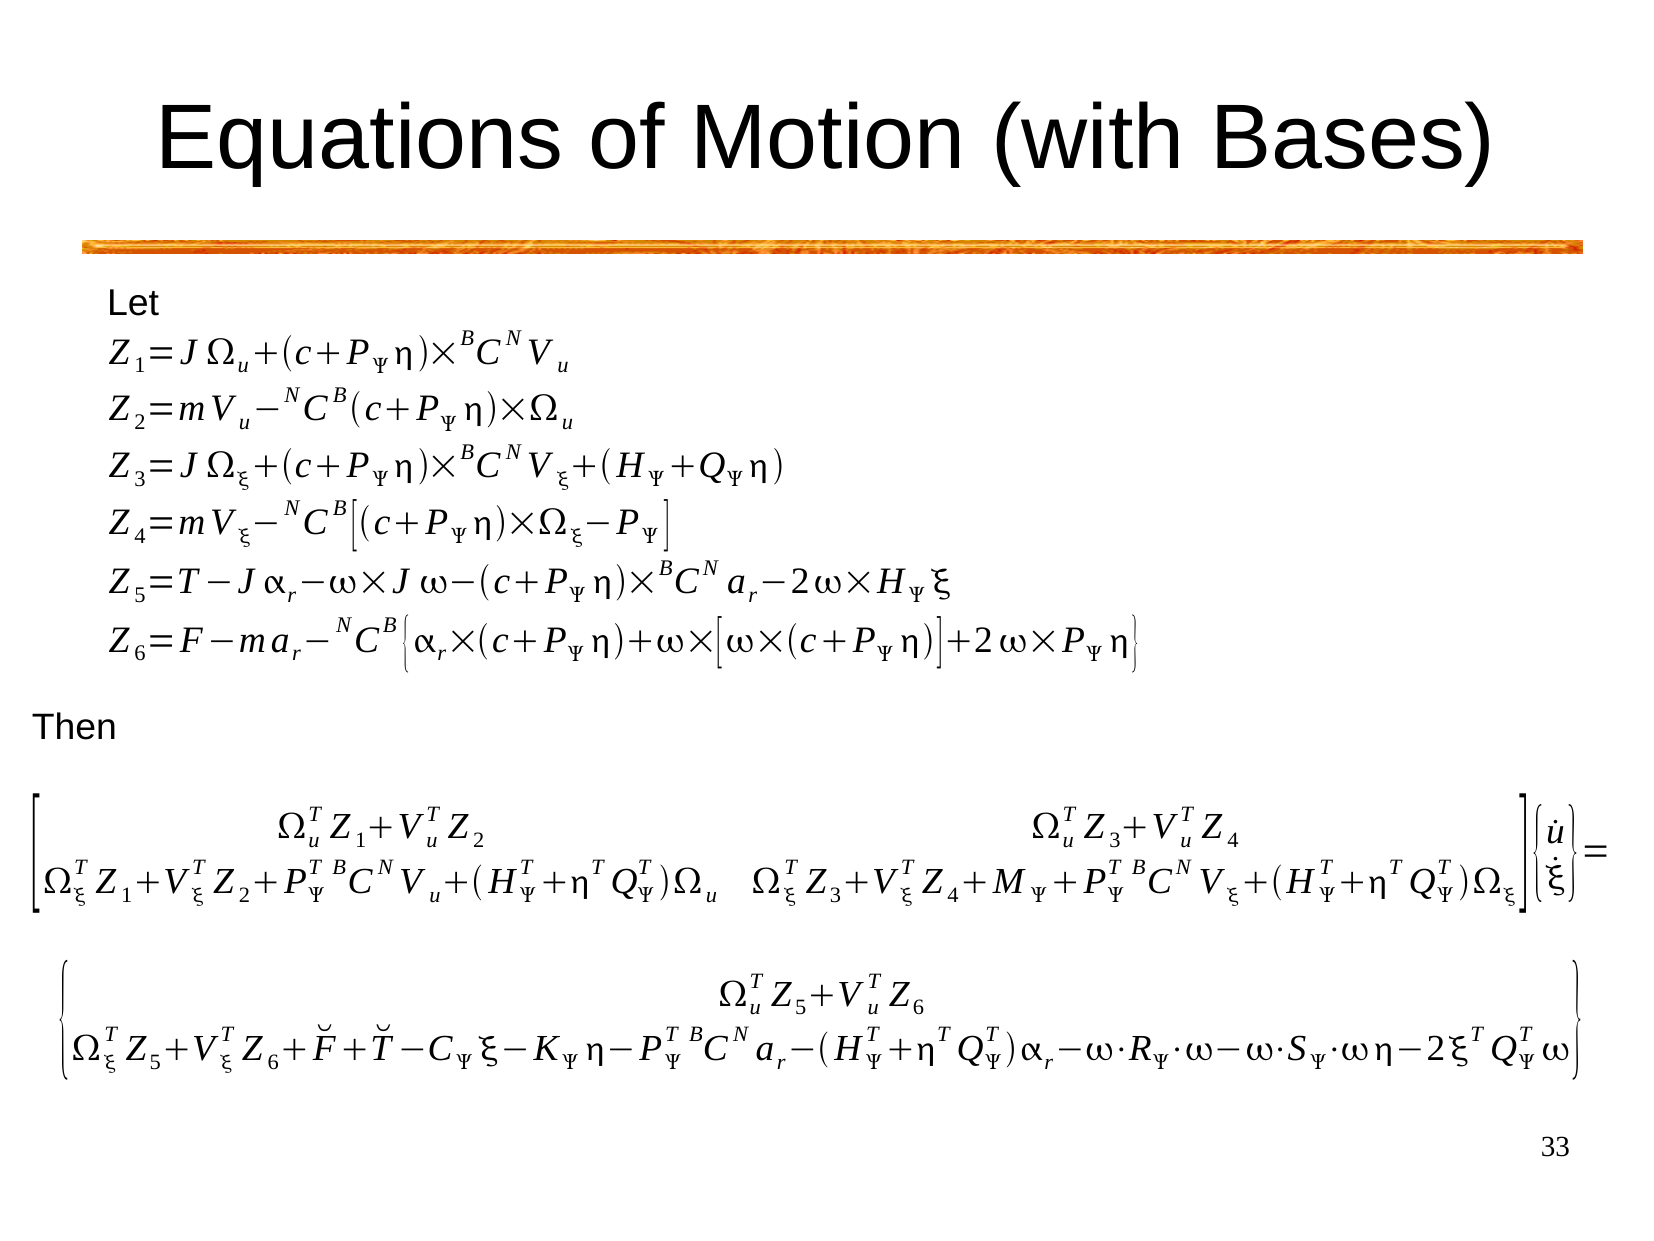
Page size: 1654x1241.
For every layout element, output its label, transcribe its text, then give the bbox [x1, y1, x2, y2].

picture [82, 240, 1583, 254]
chart [101, 281, 1149, 674]
title Equations of Motion (with Bases) [82, 56, 1571, 218]
chart [24, 707, 1617, 1083]
